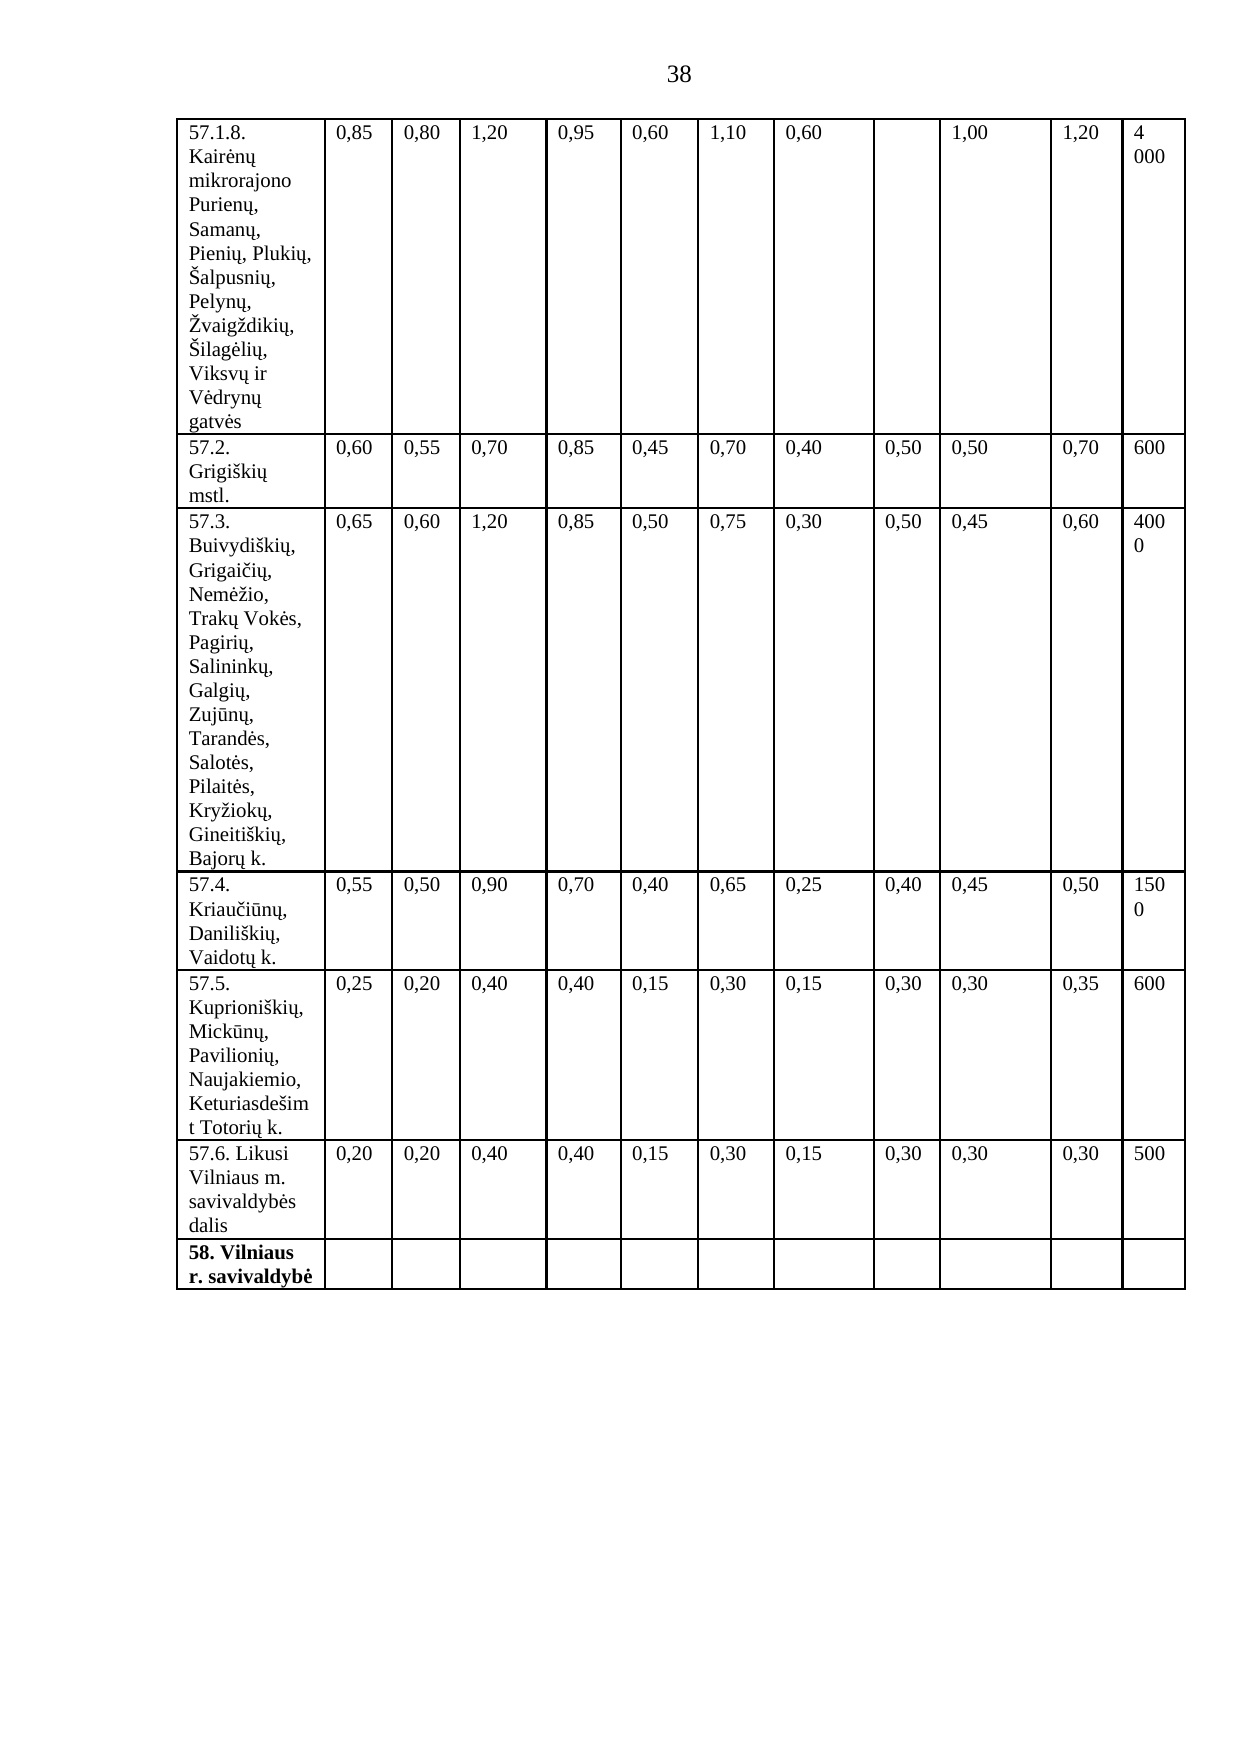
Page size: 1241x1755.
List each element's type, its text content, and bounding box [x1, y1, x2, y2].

table_cell 0,30 [699, 1141, 773, 1237]
table_cell 0,50 [393, 873, 459, 969]
table_cell 1,20 [461, 120, 545, 433]
table_cell 500 [1124, 1141, 1184, 1237]
table_cell 0,55 [393, 435, 459, 507]
table_cell 1,00 [941, 120, 1050, 433]
table_cell 0,60 [1052, 509, 1121, 870]
table_cell [622, 1240, 697, 1288]
table_cell 0,40 [548, 971, 620, 1139]
table_cell 0,25 [775, 873, 873, 969]
table_cell [699, 1240, 773, 1288]
table_cell [775, 1240, 873, 1288]
table_cell 0,70 [1052, 435, 1121, 507]
table_cell 0,20 [326, 1141, 391, 1237]
table_cell 0,30 [875, 1141, 939, 1237]
table_cell 57.1.8. Kairėnų mikrorajono Purienų, Samanų, Pienių, Plukių, Šalpusnių, Pelynų, Žvaigždikių, Šilagėlių, Viksvų ir Vėdrynų gatvės [178, 120, 324, 433]
table_cell 0,75 [699, 509, 773, 870]
table_cell 0,40 [461, 1141, 545, 1237]
table_cell 0,50 [622, 509, 697, 870]
table_cell [875, 120, 939, 433]
table_cell 57.2. Grigiškių mstl. [178, 435, 324, 507]
table_cell 0,45 [941, 873, 1050, 969]
table_cell 0,40 [875, 873, 939, 969]
table_cell 0,45 [622, 435, 697, 507]
table_cell 0,40 [775, 435, 873, 507]
table_cell 0,30 [699, 971, 773, 1139]
table_cell 0,65 [326, 509, 391, 870]
table_cell 0,60 [393, 509, 459, 870]
table_cell 0,15 [622, 1141, 697, 1237]
table_cell 57.5. Kuprioniškių, Mickūnų, Pavilionių, Naujakiemio, Keturiasdešimt Totorių k. [178, 971, 324, 1139]
table_cell 0,30 [941, 1141, 1050, 1237]
table_cell 1,20 [461, 509, 545, 870]
table_cell [326, 1240, 391, 1288]
table_cell 4000 [1124, 509, 1184, 870]
table_cell [1052, 1240, 1121, 1288]
table_cell 0,40 [548, 1141, 620, 1237]
table_cell 0,50 [1052, 873, 1121, 969]
table_cell 0,30 [875, 971, 939, 1139]
table_cell 0,95 [548, 120, 620, 433]
table_cell 0,20 [393, 971, 459, 1139]
table_cell 0,70 [699, 435, 773, 507]
table_cell 0,15 [775, 1141, 873, 1237]
table_cell [1124, 1240, 1184, 1288]
table_cell 0,85 [548, 435, 620, 507]
table_cell 1,10 [699, 120, 773, 433]
table_cell 600 [1124, 971, 1184, 1139]
table_cell 0,50 [941, 435, 1050, 507]
table_cell 0,45 [941, 509, 1050, 870]
table_cell 0,70 [548, 873, 620, 969]
table_cell 57.3. Buivydiškių, Grigaičių, Nemėžio, Trakų Vokės, Pagirių, Salininkų, Galgių, Zujūnų, Tarandės, Salotės, Pilaitės, Kryžiokų, Gineitiškių, Bajorų k. [178, 509, 324, 870]
table_cell [875, 1240, 939, 1288]
table_cell 600 [1124, 435, 1184, 507]
table_cell 0,80 [393, 120, 459, 433]
table_cell 58. Vilniaus r. savivaldybė [178, 1240, 324, 1288]
table_cell 0,85 [326, 120, 391, 433]
table_cell 57.4. Kriaučiūnų, Daniliškių, Vaidotų k. [178, 873, 324, 969]
table_cell [393, 1240, 459, 1288]
table_cell 1,20 [1052, 120, 1121, 433]
table_cell 0,40 [461, 971, 545, 1139]
table_cell 0,35 [1052, 971, 1121, 1139]
table_cell 0,50 [875, 435, 939, 507]
table_cell [548, 1240, 620, 1288]
table_cell 0,90 [461, 873, 545, 969]
table_cell 57.6. Likusi Vilniaus m. savivaldybės dalis [178, 1141, 324, 1237]
table_cell [461, 1240, 545, 1288]
table_cell 0,20 [393, 1141, 459, 1237]
table_cell 0,55 [326, 873, 391, 969]
table_cell 1500 [1124, 873, 1184, 969]
table_cell 0,60 [622, 120, 697, 433]
table_cell 0,25 [326, 971, 391, 1139]
table_cell 4 000 [1124, 120, 1184, 433]
table_cell [941, 1240, 1050, 1288]
table_cell 0,50 [875, 509, 939, 870]
table_cell 0,30 [941, 971, 1050, 1139]
table_cell 0,70 [461, 435, 545, 507]
table_cell 0,30 [1052, 1141, 1121, 1237]
table_cell 0,15 [622, 971, 697, 1139]
table_cell 0,40 [622, 873, 697, 969]
table_cell 0,15 [775, 971, 873, 1139]
table_cell 0,60 [326, 435, 391, 507]
table_cell 0,60 [775, 120, 873, 433]
table_cell 0,30 [775, 509, 873, 870]
table_cell 0,65 [699, 873, 773, 969]
table_cell 0,85 [548, 509, 620, 870]
